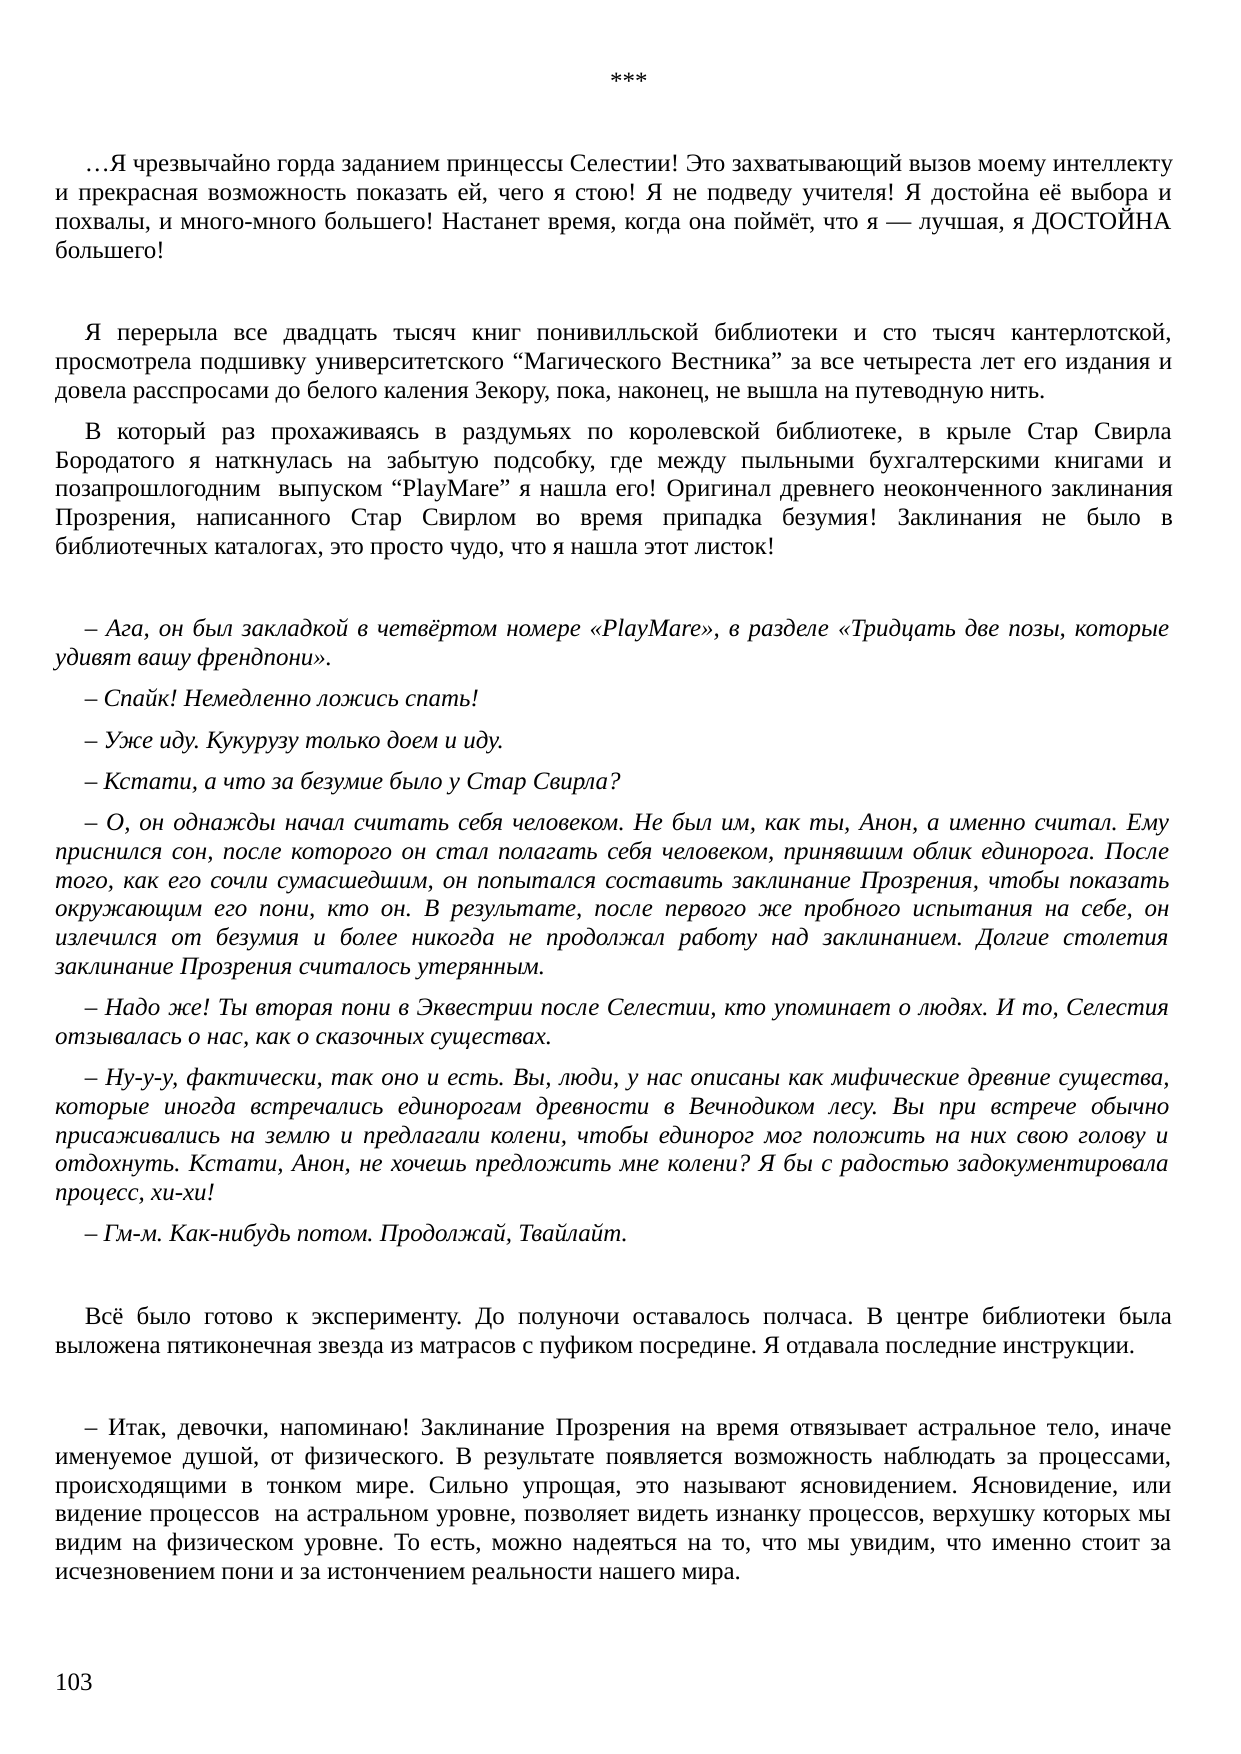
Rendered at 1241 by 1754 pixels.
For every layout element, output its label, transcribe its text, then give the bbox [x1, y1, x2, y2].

text …Я чрезвычайно горда заданием принцессы Селестии! Это захватывающий вызов моему интеллекту и прекрасная возможность показать ей, чего я стою! Я не подведу учителя! Я достойна её выбора и похвалы, и много-много большего! Настанет время, когда она поймёт, что я — лучшая, я ДОСТОЙНА большего! [55, 148, 1173, 263]
text – Ну-у-у, фактически, так оно и есть. Вы, люди, у нас описаны как мифические древние существа, которые иногда встречались единорогам древности в Вечнодиком лесу. Вы при встрече обычно присаживались на землю и предлагали колени, чтобы единорог мог положить на них свою голову и отдохнуть. Кстати, Анон, не хочешь предложить мне колени? Я бы с радостью задокументировала процесс, хи-хи! [55, 1062, 1173, 1206]
text – Кстати, а что за безумие было у Стар Свирла? [55, 766, 1173, 795]
text – О, он однажды начал считать себя человеком. Не был им, как ты, Анон, а именно считал. Ему приснился сон, после которого он стал полагать себя человеком, принявшим облик единорога. После того, как его сочли сумасшедшим, он попытался составить заклинание Прозрения, чтобы показать окружающим его пони, кто он. В результате, после первого же пробного испытания на себе, он излечился от безумия и более никогда не продолжал работу над заклинанием. Долгие столетия заклинание Прозрения считалось утерянным. [55, 807, 1173, 980]
text – Ага, он был закладкой в четвёртом номере «PlayMare», в разделе «Тридцать две позы, которые удивят вашу френдпони». [55, 613, 1173, 671]
text – Гм-м. Как-нибудь потом. Продолжай, Твайлайт. [55, 1218, 1173, 1247]
text В который раз прохаживаясь в раздумьях по королевской библиотеке, в крыле Стар Свирла Бородатого я наткнулась на забытую подсобку, где между пыльными бухгалтерскими книгами и позапрошлогодним выпуском “PlayMare” я нашла его! Оригинал древнего неоконченного заклинания Прозрения, написанного Стар Свирлом во время припадка безумия! Заклинания не было в библиотечных каталогах, это просто чудо, что я нашла этот листок! [55, 416, 1173, 560]
text – Спайк! Немедленно ложись спать! [55, 683, 1173, 712]
text *** [55, 66, 1173, 95]
text – Уже иду. Кукурузу только доем и иду. [55, 725, 1173, 753]
text Всё было готово к эксперименту. До полуночи оставалось полчаса. В центре библиотеки была выложена пятиконечная звезда из матрасов с пуфиком посредине. Я отдавала последние инструкции. [55, 1301, 1173, 1358]
text – Итак, девочки, напоминаю! Заклинание Прозрения на время отвязывает астральное тело, иначе именуемое душой, от физического. В результате появляется возможность наблюдать за процессами, происходящими в тонком мире. Сильно упрощая, это называют ясновидением. Ясновидение, или видение процессов на астральном уровне, позволяет видеть изнанку процессов, верхушку которых мы видим на физическом уровне. То есть, можно надеяться на то, что мы увидим, что именно стоит за исчезновением пони и за истончением реальности нашего мира. [55, 1412, 1173, 1585]
text – Надо же! Ты вторая пони в Эквестрии после Селестии, кто упоминает о людях. И то, Селестия отзывалась о нас, как о сказочных существах. [55, 992, 1173, 1050]
text Я перерыла все двадцать тысяч книг понивилльской библиотеки и сто тысяч кантерлотской, просмотрела подшивку университетского “Магического Вестника” за все четыреста лет его издания и довела расспросами до белого каления Зекору, пока, наконец, не вышла на путеводную нить. [55, 317, 1173, 403]
